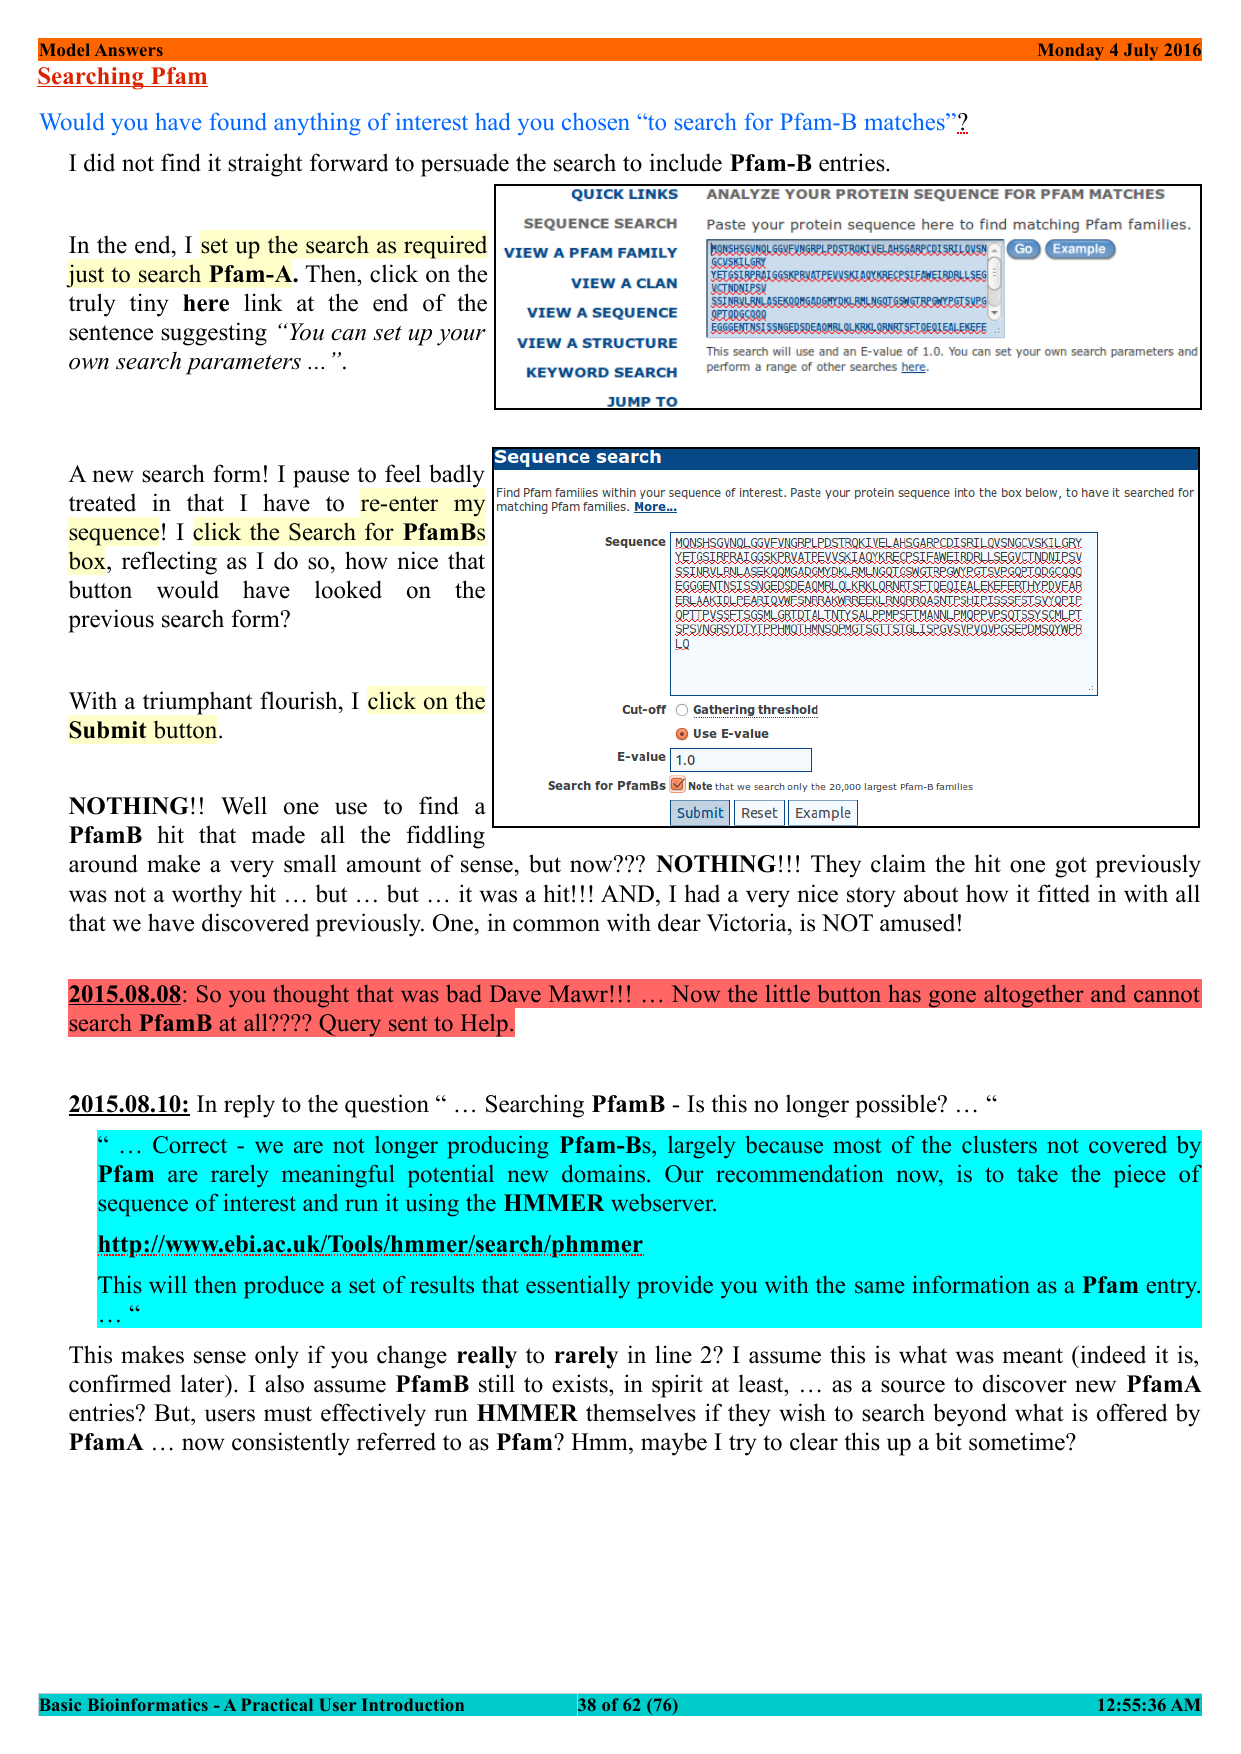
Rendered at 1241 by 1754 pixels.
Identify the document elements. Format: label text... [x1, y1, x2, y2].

text This will then produce a set of results that essentially provide you with the same information as a Pfam entry. … “ [97, 1270, 1202, 1328]
text This makes sense only if you change really to rarely in line 2? I assume this is what was meant (indeed it is, confirmed later). I also assume PfamB still to exists, in spirit at least, … as a source to discover new PfamA entries? But, users must effectively run HMMER themselves if they wish to search beyond what is offered by PfamA … now consistently referred to as Pfam? Hmm, maybe I try to clear this up a bit sometime? [68, 1340, 1202, 1456]
text In the end, I set up the search as required just to search Pfam-A. Then, click on the truly tiny here link at the end of the sentence suggesting “You can set up your own search parameters ...”. [68, 230, 494, 375]
text Searching Pfam [37, 61, 1202, 89]
picture [494, 449, 1198, 826]
text NOTHING!! Well one use to find a PfamB hit that made all the fiddling around make a very small amount of sense, but now??? NOTHING!!! They claim the hit one got previously was not a worthy hit … but … but … it was a hit!!! AND, I had a very nice story about how it fitted in with all that we have discovered previously. One, in common with dear Victoria, is NOT amused! [68, 791, 1202, 937]
text I did not find it straight forward to persuade the search to include Pfam-B entries. [68, 148, 1202, 177]
text “ … Correct - we are not longer producing Pfam-Bs, largely because most of the clusters not covered by Pfam are rarely meaningful potential new domains. Our recommendation now, is to take the piece of sequence of interest and run it using the HMMER webserver. [97, 1130, 1202, 1217]
text With a triumphant flourish, I click on the Submit button. [68, 686, 492, 744]
text A new search form! I pause to feel badly treated in that I have to re-enter my sequence! I click the Search for PfamBs box, reflecting as I do so, how nice that button would have looked on the previous search form? [68, 458, 492, 633]
text http://www.ebi.ac.uk/Tools/hmmer/search/phmmer [97, 1229, 1202, 1258]
text 2015.08.08: So you thought that was bad Dave Mawr!!! … Now the little button has gone altogether and cannot search PfamB at all???? Query sent to Help. [68, 979, 1202, 1037]
text Would you have found anything of interest had you chosen “to search for Pfam-B matches”? [38, 107, 1202, 136]
text 2015.08.10: In reply to the question “ … Searching PfamB - Is this no longer possible? … “ [68, 1089, 1202, 1118]
picture [496, 186, 1200, 408]
